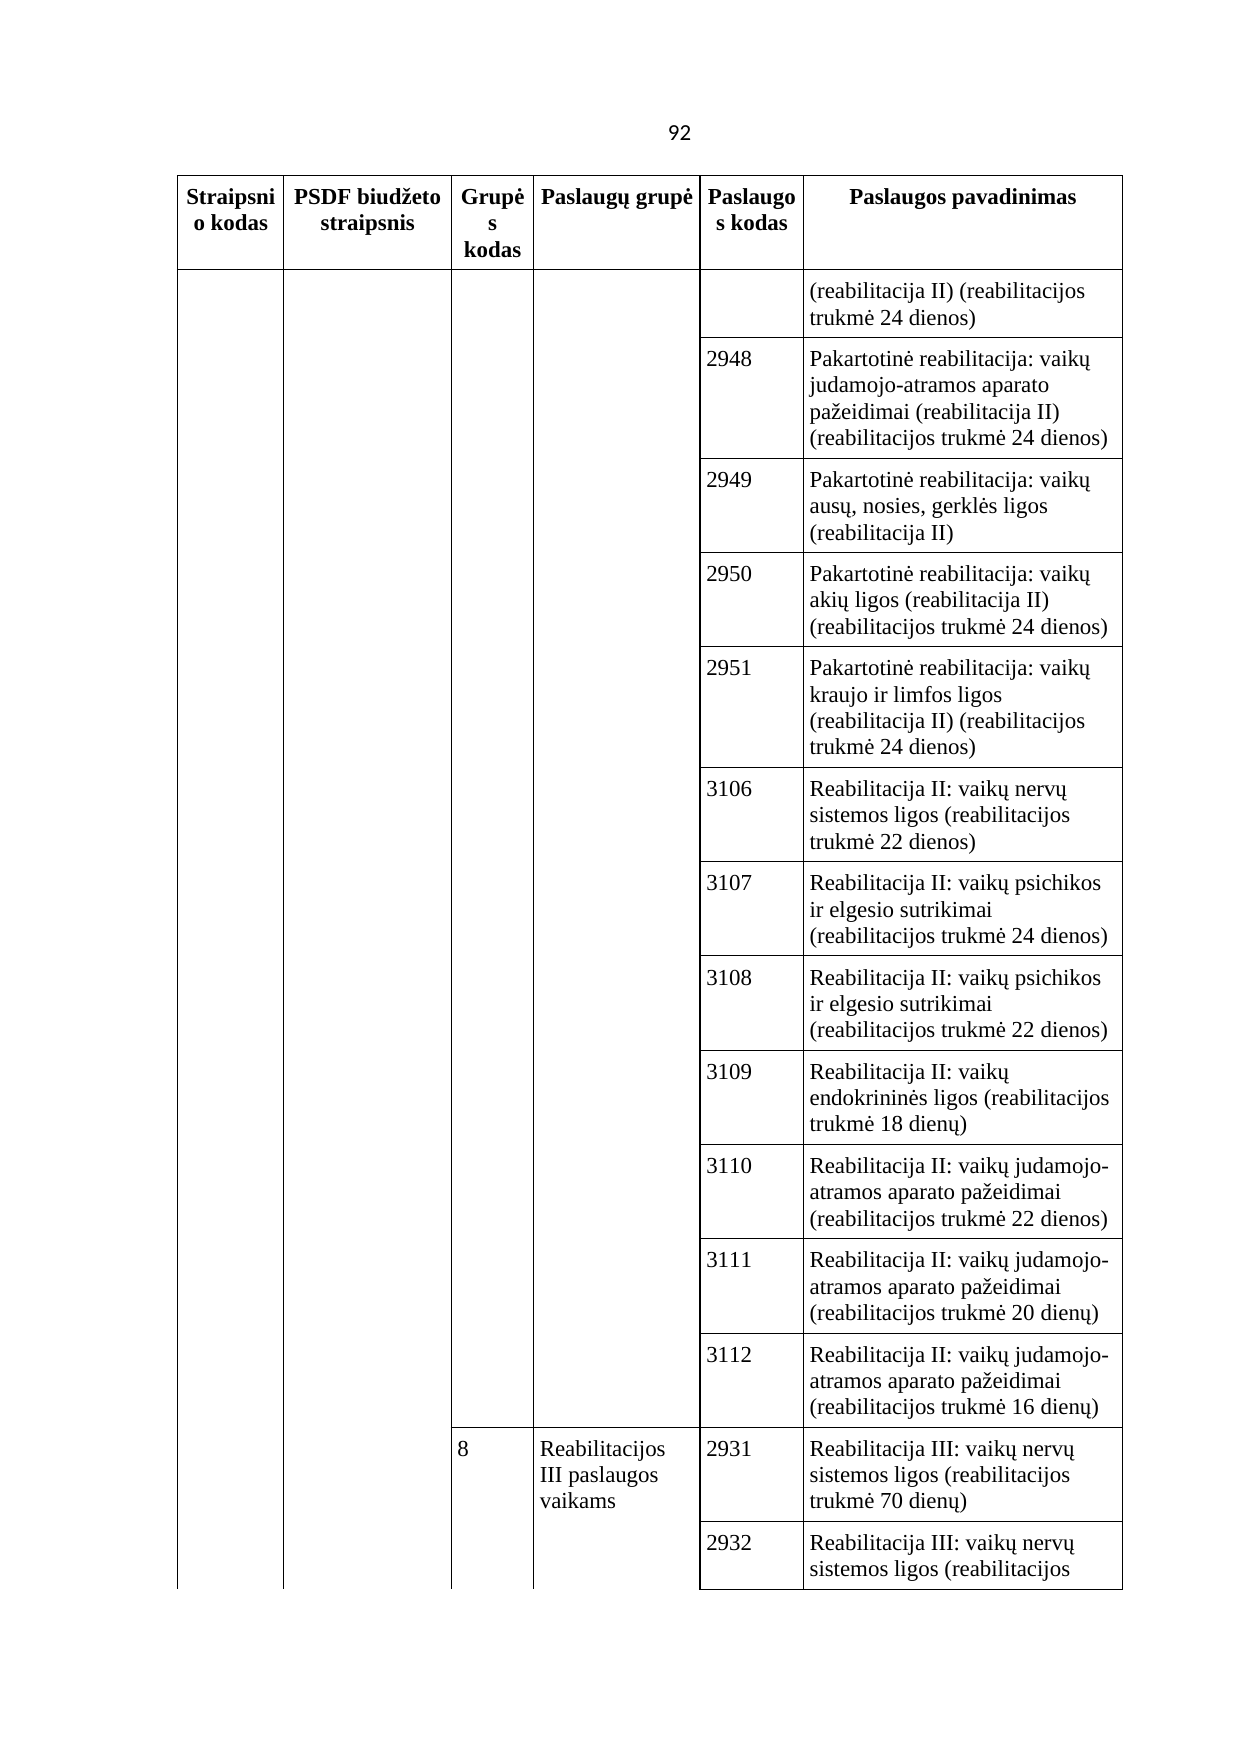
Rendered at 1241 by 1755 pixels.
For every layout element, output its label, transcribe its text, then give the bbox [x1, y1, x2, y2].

table_cell [452, 1238, 533, 1332]
table_header Paslaugos pavadinimas [804, 176, 1122, 269]
table_cell [452, 458, 533, 552]
table_cell 2932 [701, 1522, 803, 1589]
table_cell [178, 458, 283, 552]
table_cell [284, 552, 451, 646]
table_cell [284, 458, 451, 552]
table_cell [284, 1521, 451, 1589]
table_cell [534, 337, 699, 458]
table_cell 3109 [701, 1051, 803, 1144]
table_cell Reabilitacija III: vaikų nervų sistemos ligos (reabilitacijos trukmė 70 dienų) [804, 1428, 1122, 1521]
table_cell [284, 646, 451, 767]
table_cell [284, 1238, 451, 1332]
table_cell [178, 1144, 283, 1238]
table_cell Pakartotinė reabilitacija: vaikų akių ligos (reabilitacija II) (reabilitacijos trukmė 24 dienos) [804, 553, 1122, 646]
table_cell [284, 270, 451, 337]
table_cell Reabilitacijos III paslaugos vaikams [534, 1428, 699, 1521]
table_cell [452, 955, 533, 1050]
table_cell Reabilitacija II: vaikų judamojo-atramos aparato pažeidimai (reabilitacijos trukmė 22 dienos) [804, 1145, 1122, 1238]
table_cell [178, 1238, 283, 1332]
table_cell [452, 270, 533, 337]
table_cell [178, 1050, 283, 1144]
table_header Straipsnio kodas [178, 176, 283, 269]
table_cell 2950 [701, 553, 803, 646]
table_header PSDF biudžeto straipsnis [284, 176, 451, 269]
table_cell 3112 [701, 1334, 803, 1427]
table_cell [178, 1333, 283, 1427]
table_cell [452, 861, 533, 955]
table_cell [452, 1521, 533, 1589]
table_cell 8 [452, 1428, 533, 1521]
table_cell [534, 1144, 699, 1238]
table_cell 2951 [701, 647, 803, 767]
table_cell [178, 1427, 283, 1521]
table_cell [284, 337, 451, 458]
table_cell [534, 1050, 699, 1144]
table_cell Reabilitacija II: vaikų endokrininės ligos (reabilitacijos trukmė 18 dienų) [804, 1051, 1122, 1144]
table_cell [534, 1521, 699, 1589]
table_cell [452, 767, 533, 861]
table_cell [452, 1333, 533, 1427]
table_cell 2931 [701, 1428, 803, 1521]
table_cell [701, 270, 803, 337]
table_cell Pakartotinė reabilitacija: vaikų kraujo ir limfos ligos (reabilitacija II) (reabilitacijos trukmė 24 dienos) [804, 647, 1122, 767]
table_cell 3106 [701, 768, 803, 861]
table_cell [534, 1333, 699, 1427]
table_cell [452, 552, 533, 646]
table_cell [284, 1427, 451, 1521]
table_header Paslaugų grupė [534, 176, 699, 269]
table_cell 3111 [701, 1239, 803, 1332]
table_cell 3107 [701, 862, 803, 955]
table_cell 3110 [701, 1145, 803, 1238]
table_cell [452, 1144, 533, 1238]
table_cell [534, 552, 699, 646]
table_cell [178, 955, 283, 1050]
table_cell [534, 767, 699, 861]
table_cell Reabilitacija III: vaikų nervų sistemos ligos (reabilitacijos [804, 1522, 1122, 1589]
table_cell [284, 955, 451, 1050]
table_cell Reabilitacija II: vaikų psichikos ir elgesio sutrikimai (reabilitacijos trukmė 24 dienos) [804, 862, 1122, 955]
table_cell [534, 646, 699, 767]
table_cell [178, 337, 283, 458]
table_cell [178, 552, 283, 646]
table_cell [178, 1521, 283, 1589]
table_cell 3108 [701, 956, 803, 1050]
table_cell [452, 1050, 533, 1144]
table_cell 2948 [701, 338, 803, 458]
table_cell [284, 1050, 451, 1144]
table_cell [534, 458, 699, 552]
table_cell [452, 646, 533, 767]
table_cell Reabilitacija II: vaikų judamojo-atramos aparato pažeidimai (reabilitacijos trukmė 16 dienų) [804, 1334, 1122, 1427]
table_cell [534, 861, 699, 955]
table_cell Reabilitacija II: vaikų psichikos ir elgesio sutrikimai (reabilitacijos trukmė 22 dienos) [804, 956, 1122, 1050]
table_cell [534, 1238, 699, 1332]
table_cell Pakartotinė reabilitacija: vaikų judamojo-atramos aparato pažeidimai (reabilitacija II) (reabilitacijos trukmė 24 dienos) [804, 338, 1122, 458]
table_cell (reabilitacija II) (reabilitacijos trukmė 24 dienos) [804, 270, 1122, 337]
table_header Grupės kodas [452, 176, 533, 269]
table_cell [284, 1333, 451, 1427]
table_cell [178, 270, 283, 337]
table_cell [178, 861, 283, 955]
table_cell [284, 1144, 451, 1238]
table_cell Pakartotinė reabilitacija: vaikų ausų, nosies, gerklės ligos (reabilitacija II) [804, 459, 1122, 552]
table_header Paslaugos kodas [701, 176, 803, 269]
table_cell 2949 [701, 459, 803, 552]
table_cell [284, 767, 451, 861]
table_cell [284, 861, 451, 955]
table_cell [178, 646, 283, 767]
table_cell Reabilitacija II: vaikų judamojo-atramos aparato pažeidimai (reabilitacijos trukmė 20 dienų) [804, 1239, 1122, 1332]
table_cell [452, 337, 533, 458]
table_cell [178, 767, 283, 861]
table_cell [534, 270, 699, 337]
table_cell Reabilitacija II: vaikų nervų sistemos ligos (reabilitacijos trukmė 22 dienos) [804, 768, 1122, 861]
table_cell [534, 955, 699, 1050]
